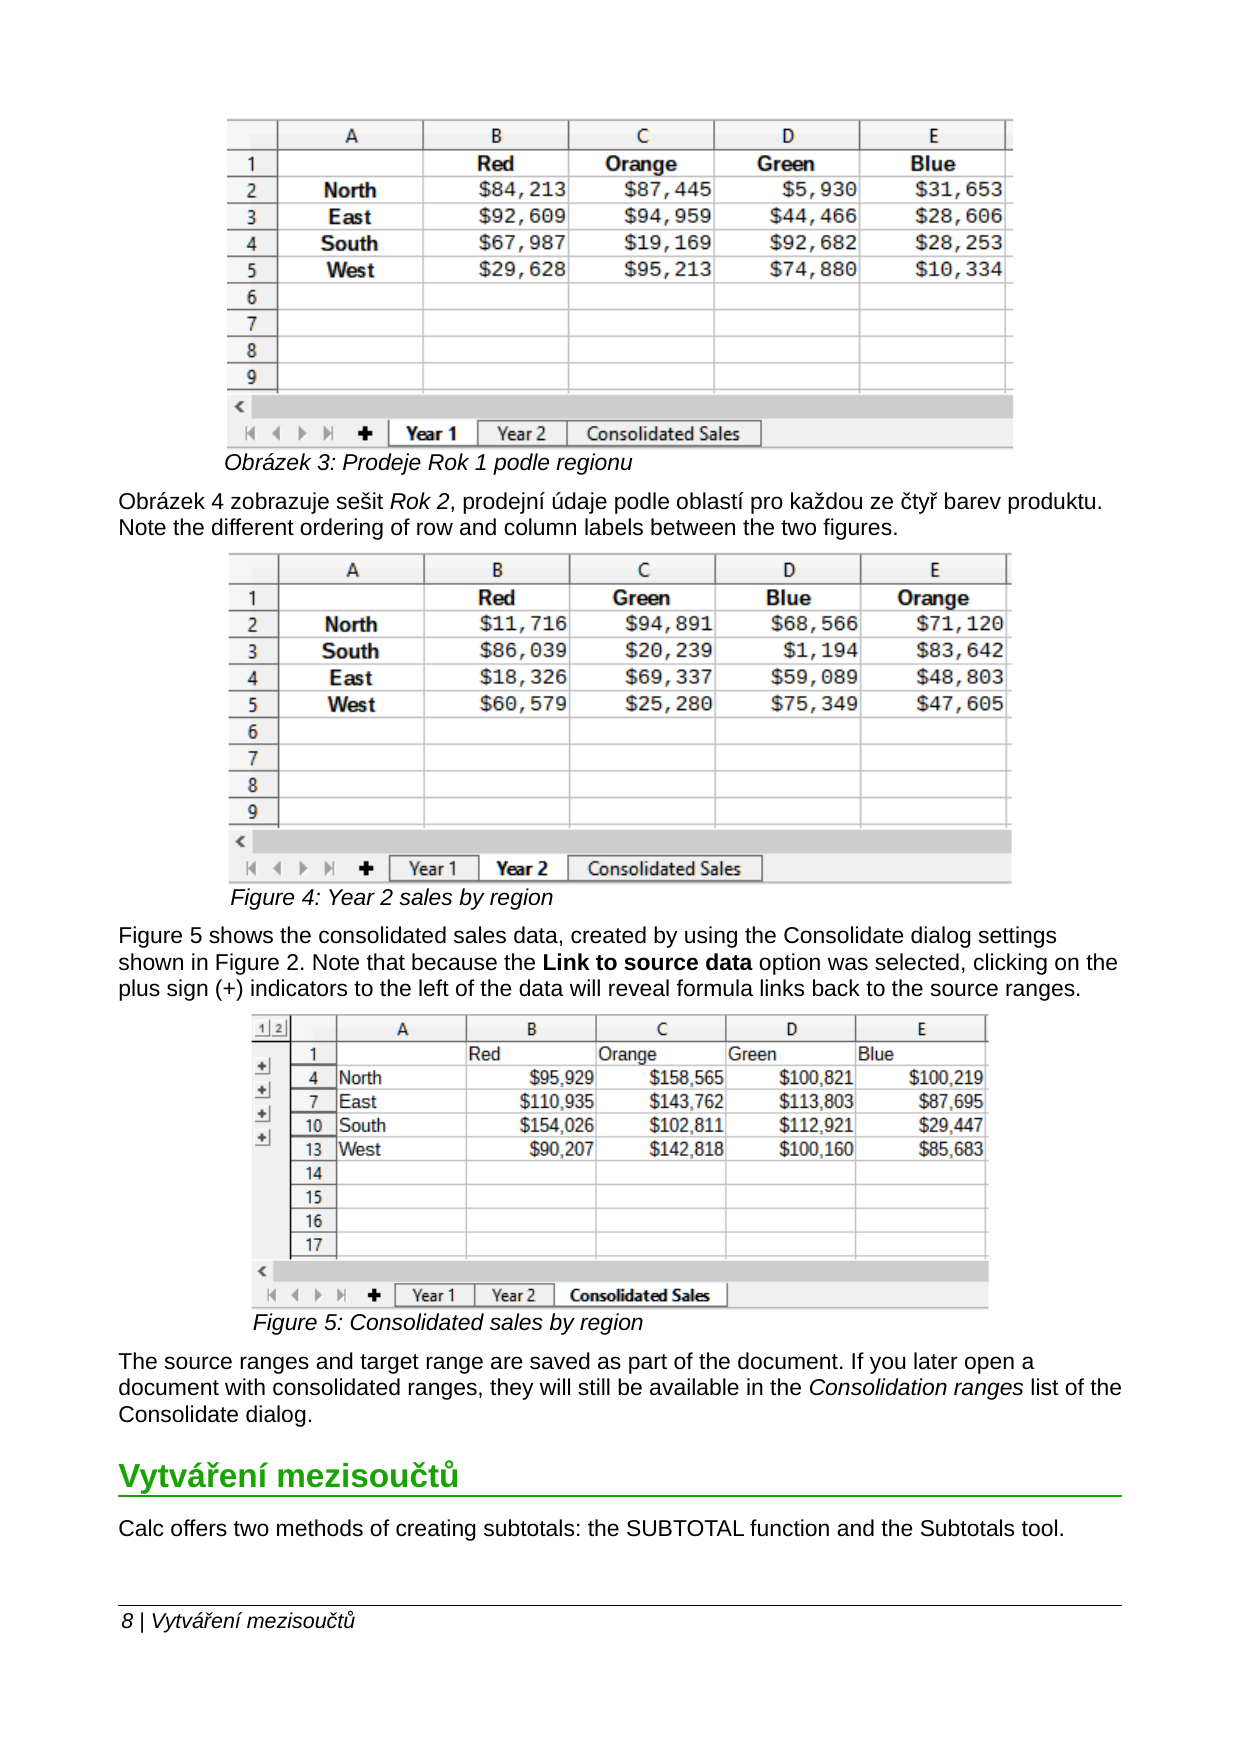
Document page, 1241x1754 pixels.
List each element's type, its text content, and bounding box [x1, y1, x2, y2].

text Calc offers two methods of creating subtotals: the SUBTOTAL function and the Subtotals tool. [118, 1515, 1122, 1541]
picture [251, 1014, 989, 1310]
text Figure 5: Consolidated sales by region [253, 1310, 988, 1336]
text Obrázek 3: Prodeje Rok 1 podle regionu [224, 450, 1016, 476]
picture [227, 118, 1014, 450]
text Figure 4: Year 2 sales by region [230, 885, 1010, 911]
text Obrázek 4 zobrazuje sešit Rok 2, prodejní údaje podle oblastí pro každou ze čtyř barev produktu. Note the different ordering of row and column labels between the two figures. [118, 488, 1122, 540]
picture [228, 552, 1012, 885]
text Figure 5 shows the consolidated sales data, created by using the Consolidate dialog settings shown in Figure 2. Note that because the Link to source data option was selected, clicking on the plus sign (+) indicators to the left of the data will reveal formula links back to the source ranges. [118, 922, 1122, 1002]
text The source ranges and target range are saved as part of the document. If you later open a document with consolidated ranges, they will still be available in the Consolidation ranges list of the Consolidate dialog. [118, 1348, 1122, 1427]
subtitle Vytváření mezisoučtů [118, 1456, 1122, 1495]
